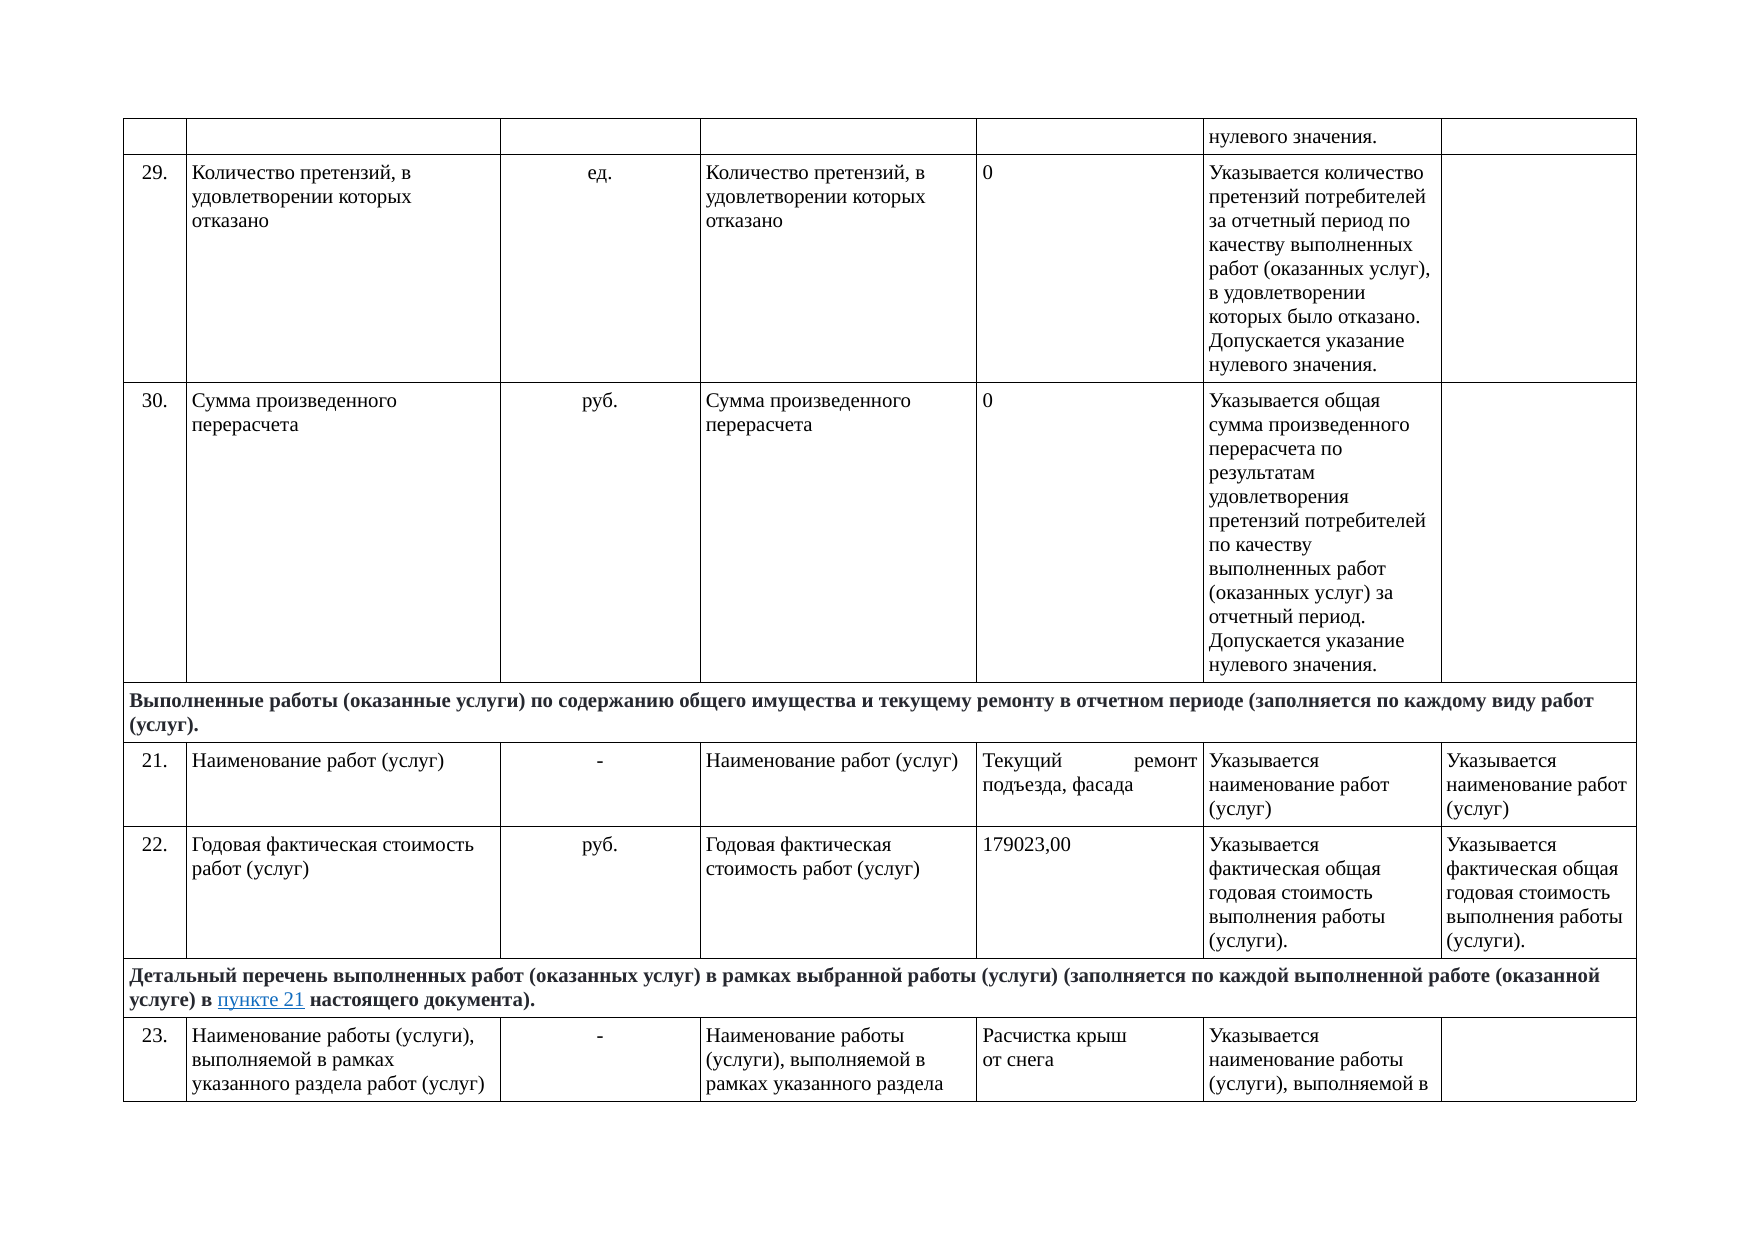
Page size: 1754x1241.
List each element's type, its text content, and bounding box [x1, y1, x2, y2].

table_cell Сумма произведенного перерасчета [701, 383, 976, 682]
table_cell Расчистка крыш от снега [977, 1018, 1203, 1101]
table_cell Годовая фактическая стоимость работ (услуг) [187, 827, 500, 957]
table_cell [977, 119, 1203, 154]
table_cell Наименование работ (услуг) [701, 743, 976, 826]
table_cell Указывается наименование работ (услуг) [1204, 743, 1441, 826]
table_cell Указывается количество претензий потребителей за отчетный период по качеству выполненных работ (оказанных услуг), в удовлетворении которых было отказано. Допускается указание нулевого значения. [1204, 155, 1441, 382]
table_cell 29. [124, 155, 186, 382]
table_cell 0 [977, 155, 1203, 382]
table_cell Указывается общая сумма произведенного перерасчета по результатам удовлетворения претензий потребителей по качеству выполненных работ (оказанных услуг) за отчетный период. Допускается указание нулевого значения. [1204, 383, 1441, 682]
table_cell Наименование работ (услуг) [187, 743, 500, 826]
table_cell ед. [501, 155, 700, 382]
table_cell Годовая фактическая стоимость работ (услуг) [701, 827, 976, 957]
table_cell [1442, 1018, 1636, 1101]
table_cell 179023,00 [977, 827, 1203, 957]
table_cell 0 [977, 383, 1203, 682]
table_cell [187, 119, 500, 154]
table_cell Количество претензий, в удовлетворении которых отказано [187, 155, 500, 382]
table_cell Выполненные работы (оказанные услуги) по содержанию общего имущества и текущему ремонту в отчетном периоде (заполняется по каждому виду работ (услуг). [124, 683, 1636, 742]
table_cell [701, 119, 976, 154]
table_cell 30. [124, 383, 186, 682]
table_cell Указывается фактическая общая годовая стоимость выполнения работы (услуги). [1442, 827, 1636, 957]
table_cell [1442, 155, 1636, 382]
table_cell Наименование работы (услуги), выполняемой в рамках указанного раздела [701, 1018, 976, 1101]
table_cell Текущий ремонт подъезда, фасада [977, 743, 1203, 826]
table_cell [1442, 383, 1636, 682]
table_cell - [501, 1018, 700, 1101]
table_cell [124, 119, 186, 154]
table_cell Сумма произведенного перерасчета [187, 383, 500, 682]
table_cell [501, 119, 700, 154]
table_cell нулевого значения. [1204, 119, 1441, 154]
table_cell Указывается наименование работы (услуги), выполняемой в [1204, 1018, 1441, 1101]
table_cell руб. [501, 383, 700, 682]
table_cell Указывается фактическая общая годовая стоимость выполнения работы (услуги). [1204, 827, 1441, 957]
table_cell Детальный перечень выполненных работ (оказанных услуг) в рамках выбранной работы (услуги) (заполняется по каждой выполненной работе (оказанной услуге) в пункте 21 настоящего документа). [124, 959, 1636, 1017]
table_cell Количество претензий, в удовлетворении которых отказано [701, 155, 976, 382]
table_cell 22. [124, 827, 186, 957]
table_cell руб. [501, 827, 700, 957]
table_cell Указывается наименование работ (услуг) [1442, 743, 1636, 826]
table_cell - [501, 743, 700, 826]
table_cell 23. [124, 1018, 186, 1101]
table_cell 21. [124, 743, 186, 826]
table_cell Наименование работы (услуги), выполняемой в рамках указанного раздела работ (услуг) [187, 1018, 500, 1101]
table_cell [1442, 119, 1636, 154]
